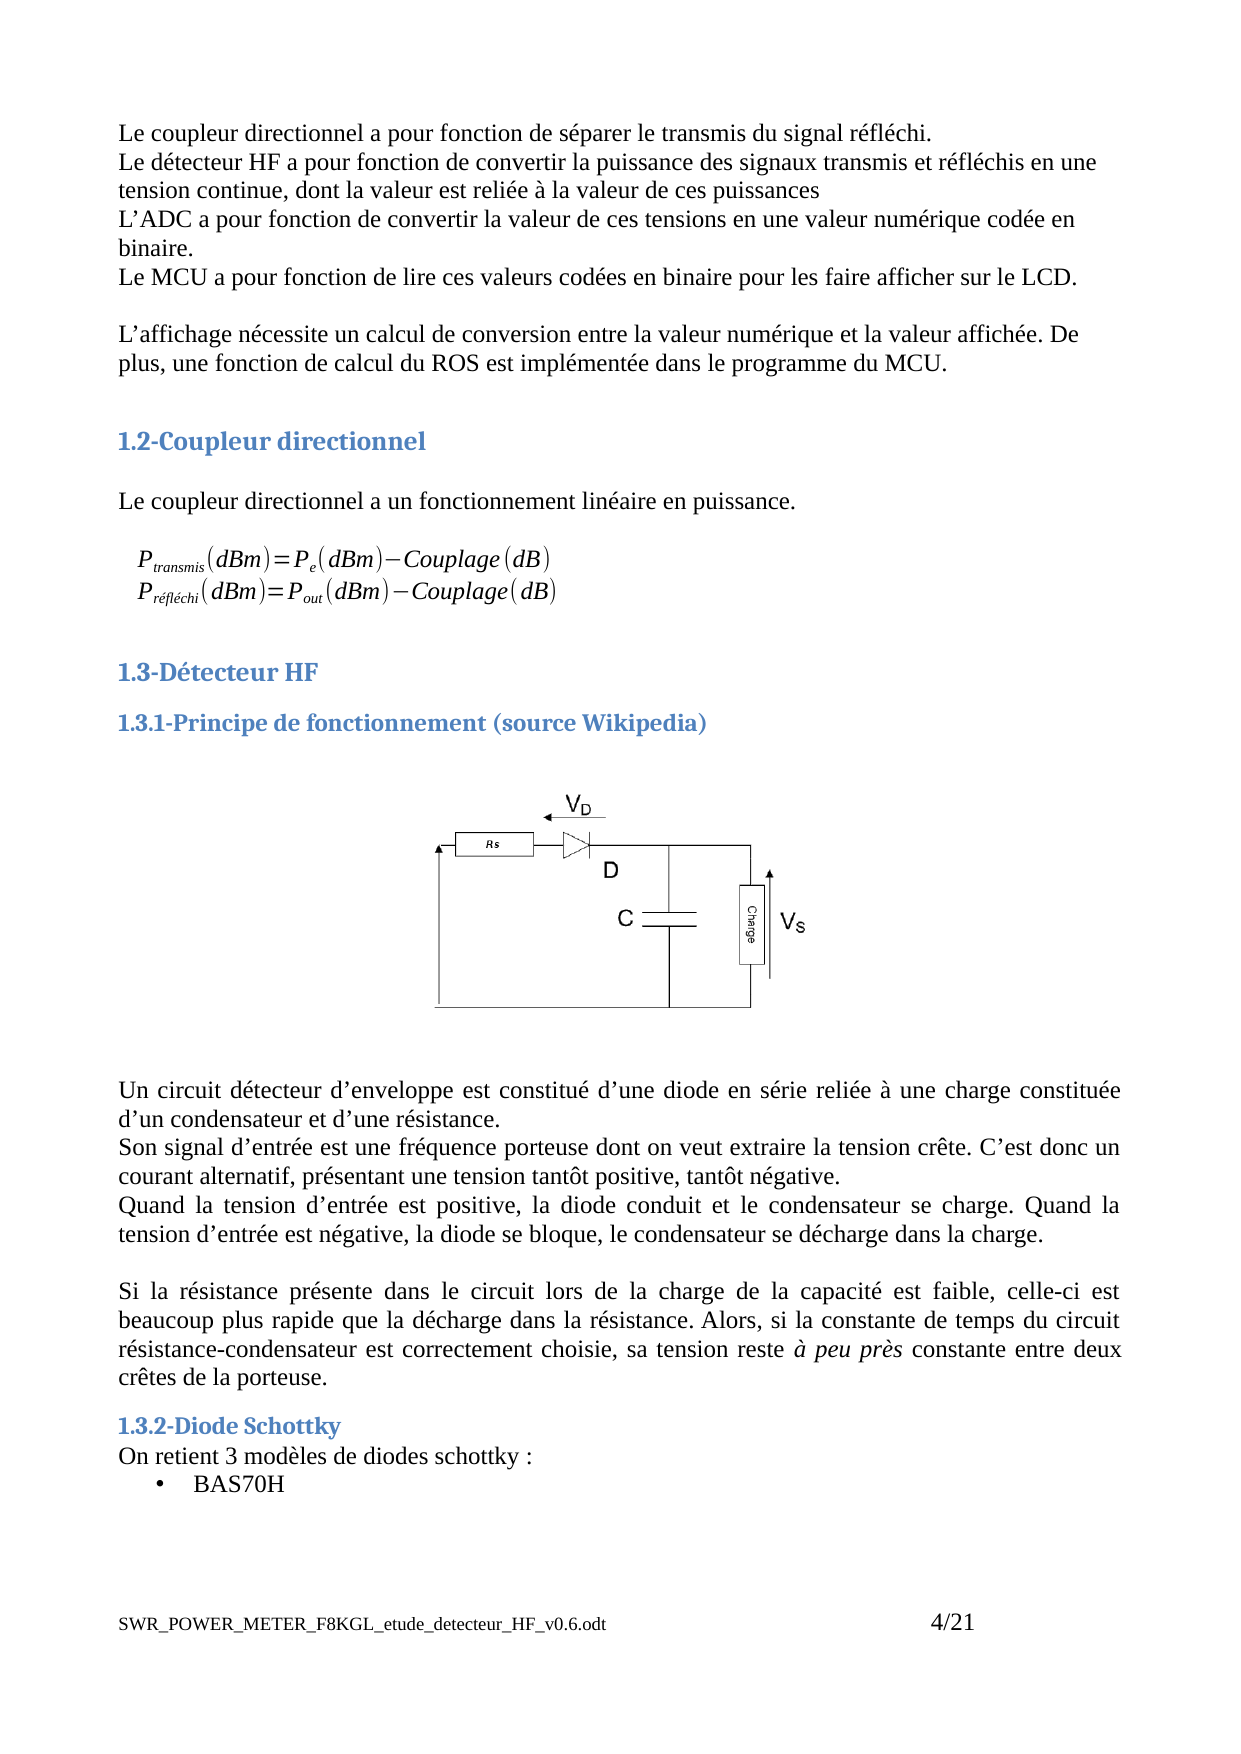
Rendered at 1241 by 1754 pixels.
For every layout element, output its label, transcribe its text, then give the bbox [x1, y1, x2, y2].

text L’ADC a pour fonction de convertir la valeur de ces tensions en une valeur numérique codée en binaire. [118, 204, 1122, 262]
text On retient 3 modèles de diodes schottky : [118, 1441, 1122, 1469]
subtitle 1.3.1-Principe de fonctionnement (source Wikipedia) [118, 709, 1122, 738]
picture [434, 787, 806, 1008]
text Le coupleur directionnel a pour fonction de séparer le transmis du signal réfléchi. [118, 118, 1122, 147]
text Le détecteur HF a pour fonction de convertir la puissance des signaux transmis et réfléchis en une tension continue, dont la valeur est reliée à la valeur de ces puissances [118, 147, 1122, 204]
text Le MCU a pour fonction de lire ces valeurs codées en binaire pour les faire afficher sur le LCD. [118, 262, 1122, 291]
text Le coupleur directionnel a un fonctionnement linéaire en puissance. [118, 486, 1122, 515]
list BAS70H [156, 1469, 1122, 1498]
subtitle 1.3-Détecteur HF [118, 657, 1122, 688]
subtitle 1.3.2-Diode Schottky [118, 1412, 1122, 1441]
text Un circuit détecteur d’enveloppe est constitué d’une diode en série reliée à une charge constituée d’un condensateur et d’une résistance. [118, 1075, 1122, 1132]
text Quand la tension d’entrée est positive, la diode conduit et le condensateur se charge. Quand la tension d’entrée est négative, la diode se bloque, le condensateur se décharge dans la charge. [118, 1190, 1122, 1247]
text L’affichage nécessite un calcul de conversion entre la valeur numérique et la valeur affichée. De plus, une fonction de calcul du ROS est implémentée dans le programme du MCU. [118, 319, 1122, 377]
text Son signal d’entrée est une fréquence porteuse dont on veut extraire la tension crête. C’est donc un courant alternatif, présentant une tension tantôt positive, tantôt négative. [118, 1132, 1122, 1190]
subtitle 1.2-Coupleur directionnel [118, 426, 1122, 458]
text Si la résistance présente dans le circuit lors de la charge de la capacité est faible, celle-ci est beaucoup plus rapide que la décharge dans la résistance. Alors, si la constante de temps du circuit résistance-condensateur est correctement choisie, sa tension reste à peu près constante entre deux crêtes de la porteuse. [118, 1276, 1122, 1391]
